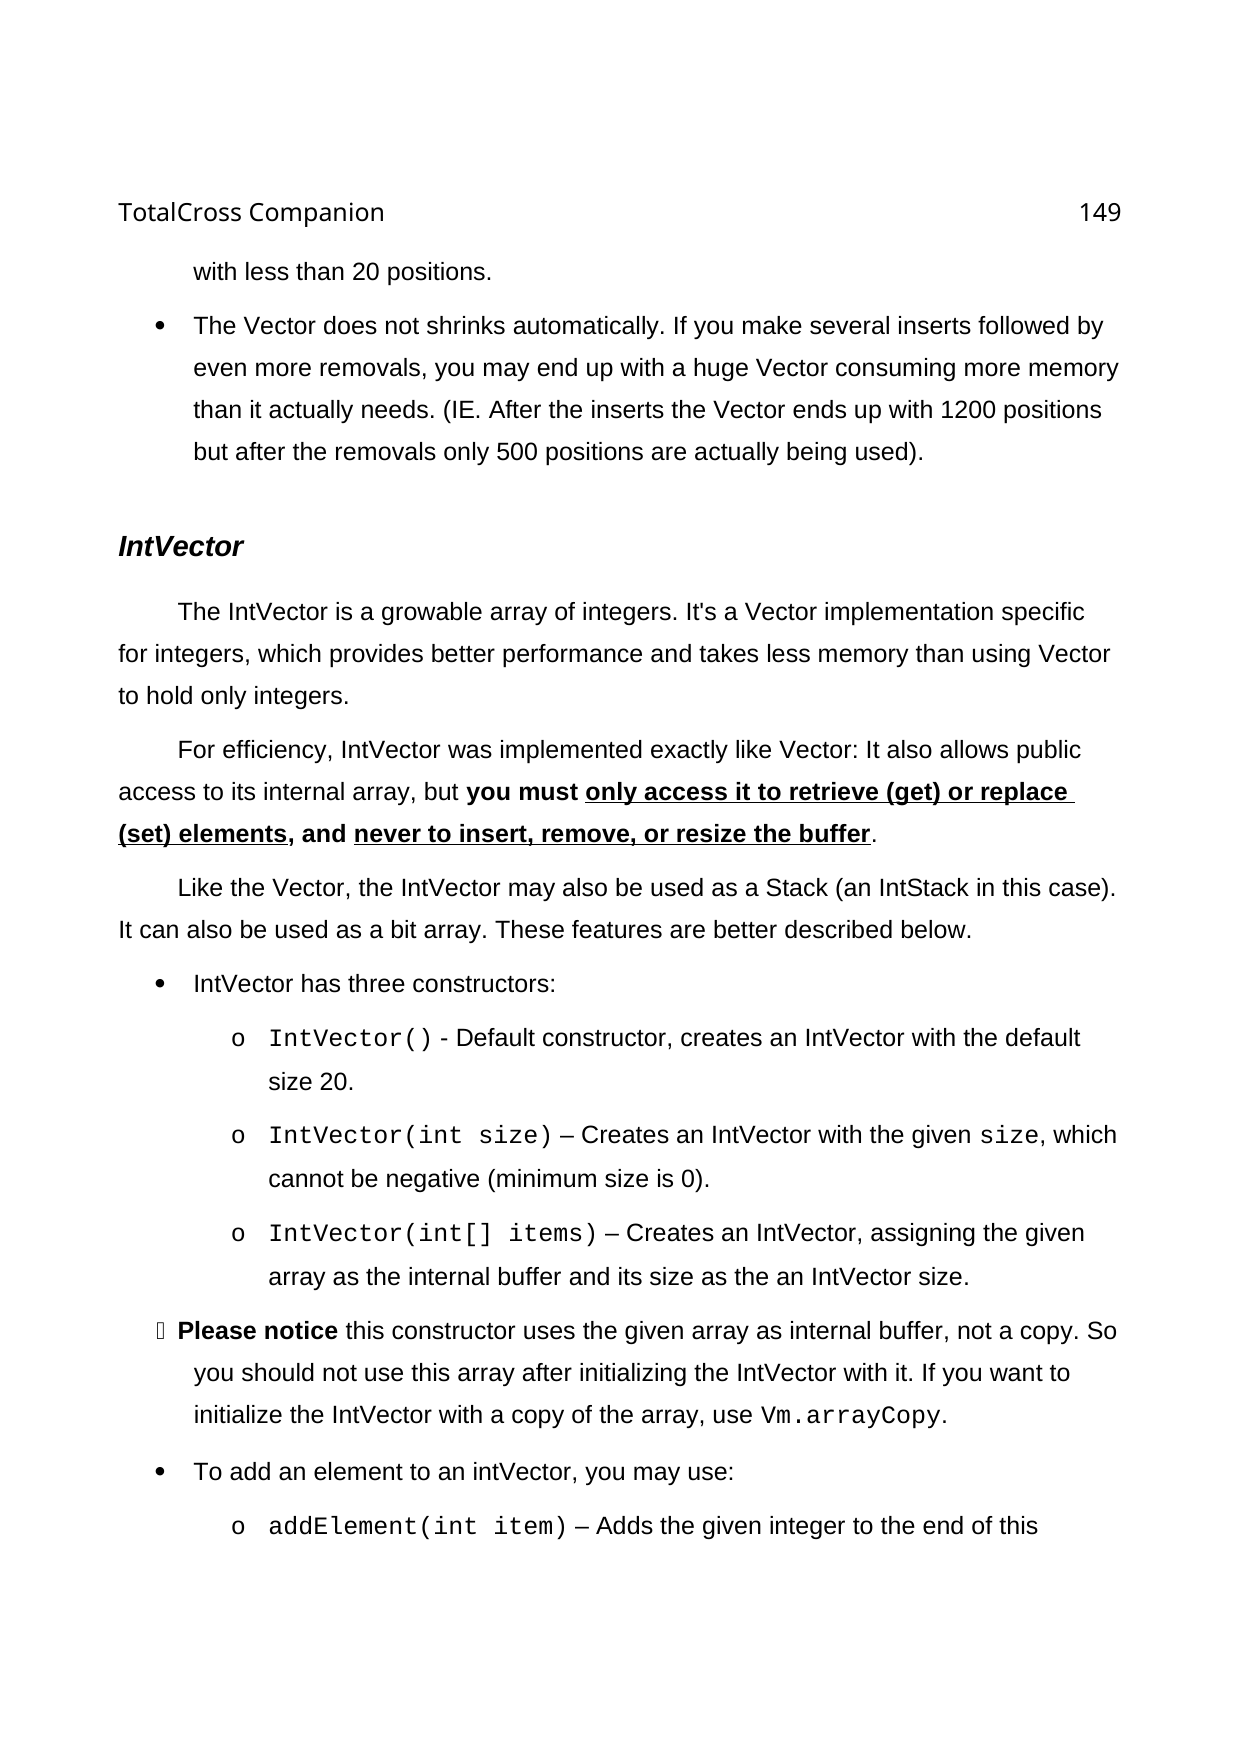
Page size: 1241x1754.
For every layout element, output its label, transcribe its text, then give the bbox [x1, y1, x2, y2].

list Please notice this constructor uses the given array as internal buffer, not a copy. So you should not use this array after initializing the IntVector with it. If you want to initialize the IntVector with a copy of the array, use Vm.arrayCopy. [156, 1317, 1122, 1431]
list To add an element to an intVector, you may use: [156, 1458, 1122, 1486]
text For efficiency, IntVector was implemented exactly like Vector: It also allows public access to its internal array, but you must only access it to retrieve (get) or replace (set) elements, and never to insert, remove, or resize the buffer. [118, 736, 1122, 848]
list with less than 20 positions. [156, 258, 1122, 286]
subtitle IntVector [118, 530, 1122, 563]
list IntVector(int[] items) – Creates an IntVector, assigning the given array as the internal buffer and its size as the an IntVector size. [231, 1219, 1122, 1291]
text The IntVector is a growable array of integers. It's a Vector implementation specific for integers, which provides better performance and takes less memory than using Vector to hold only integers. [118, 598, 1122, 710]
list IntVector() - Default constructor, creates an IntVector with the default size 20. [231, 1023, 1122, 1096]
list IntVector has three constructors: [156, 970, 1122, 998]
text Like the Vector, the IntVector may also be used as a Stack (an IntStack in this case). It can also be used as a bit array. These features are better described below. [118, 874, 1122, 944]
list IntVector(int size) – Creates an IntVector with the given size, which cannot be negative (minimum size is 0). [231, 1121, 1122, 1193]
list addElement(int item) – Adds the given integer to the end of this [231, 1512, 1122, 1542]
list The Vector does not shrinks automatically. If you make several inserts followed by even more removals, you may end up with a huge Vector consuming more memory than it actually needs. (IE. After the inserts the Vector ends up with 1200 positions but after the removals only 500 positions are actually being used). [156, 312, 1122, 466]
